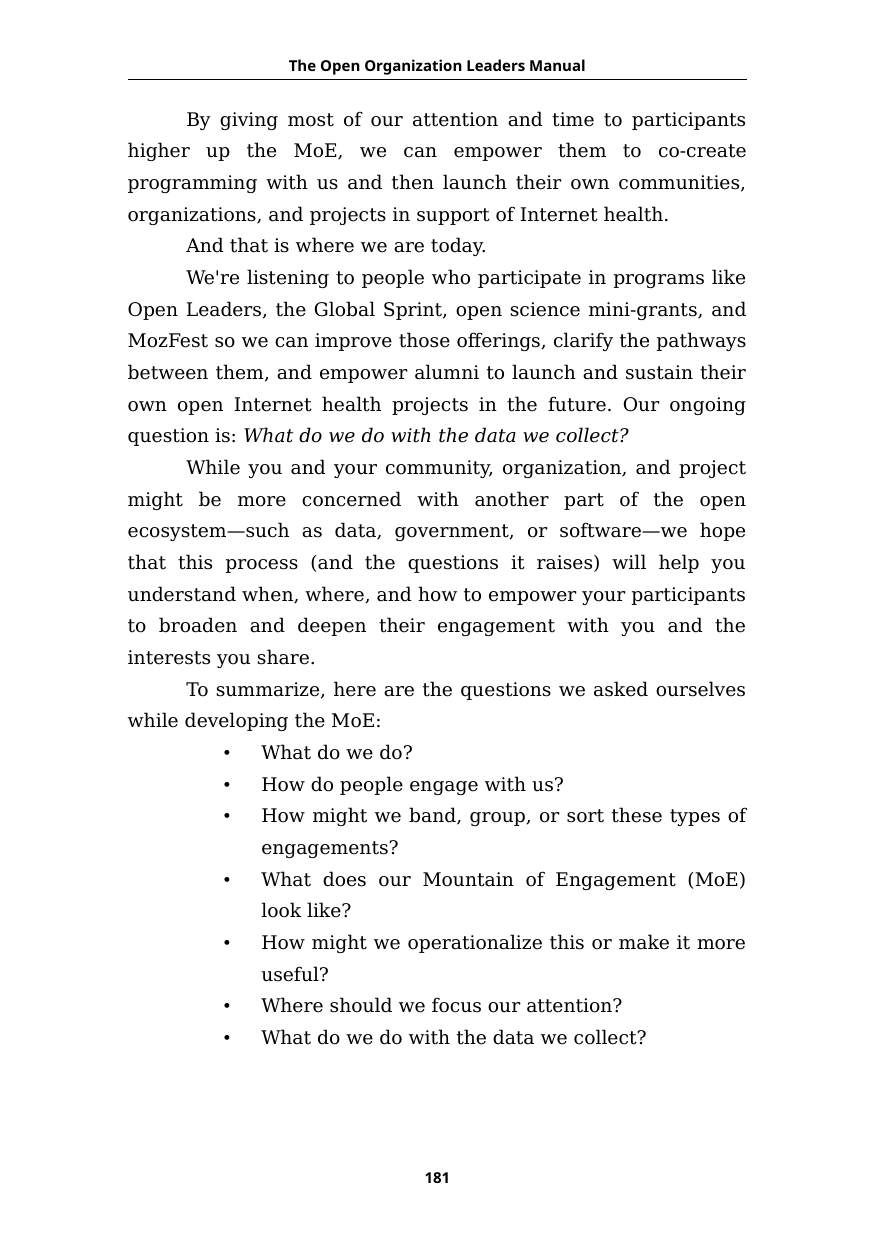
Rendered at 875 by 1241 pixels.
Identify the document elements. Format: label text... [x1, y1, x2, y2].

text We're listening to people who participate in programs like Open Leaders, the Global Sprint, open science mini-grants, and MozFest so we can improve those offerings, clarify the pathways between them, and empower alumni to launch and sustain their own open Internet health projects in the future. Our ongoing question is: What do we do with the data we collect? [127, 267, 747, 447]
text By giving most of our attention and time to participants higher up the MoE, we can empower them to co-create programming with us and then launch their own communities, organizations, and projects in support of Internet health. [127, 109, 747, 226]
list How do people engage with us? [223, 774, 747, 796]
list What do we do with the data we collect? [223, 1027, 747, 1049]
list What does our Mountain of Engagement (MoE) look like? [223, 869, 747, 922]
list How might we operationalize this or make it more useful? [223, 932, 747, 986]
text To summarize, here are the questions we asked ourselves while developing the MoE: [127, 679, 747, 732]
list What do we do? [223, 742, 747, 764]
list Where should we focus our attention? [223, 995, 747, 1017]
list How might we band, group, or sort these types of engagements? [223, 805, 747, 859]
text While you and your community, organization, and project might be more concerned with another part of the open ecosystem—such as data, government, or software—we hope that this process (and the questions it raises) will help you understand when, where, and how to empower your participants to broaden and deepen their engagement with you and the interests you share. [127, 457, 747, 669]
text And that is where we are today. [127, 235, 747, 257]
